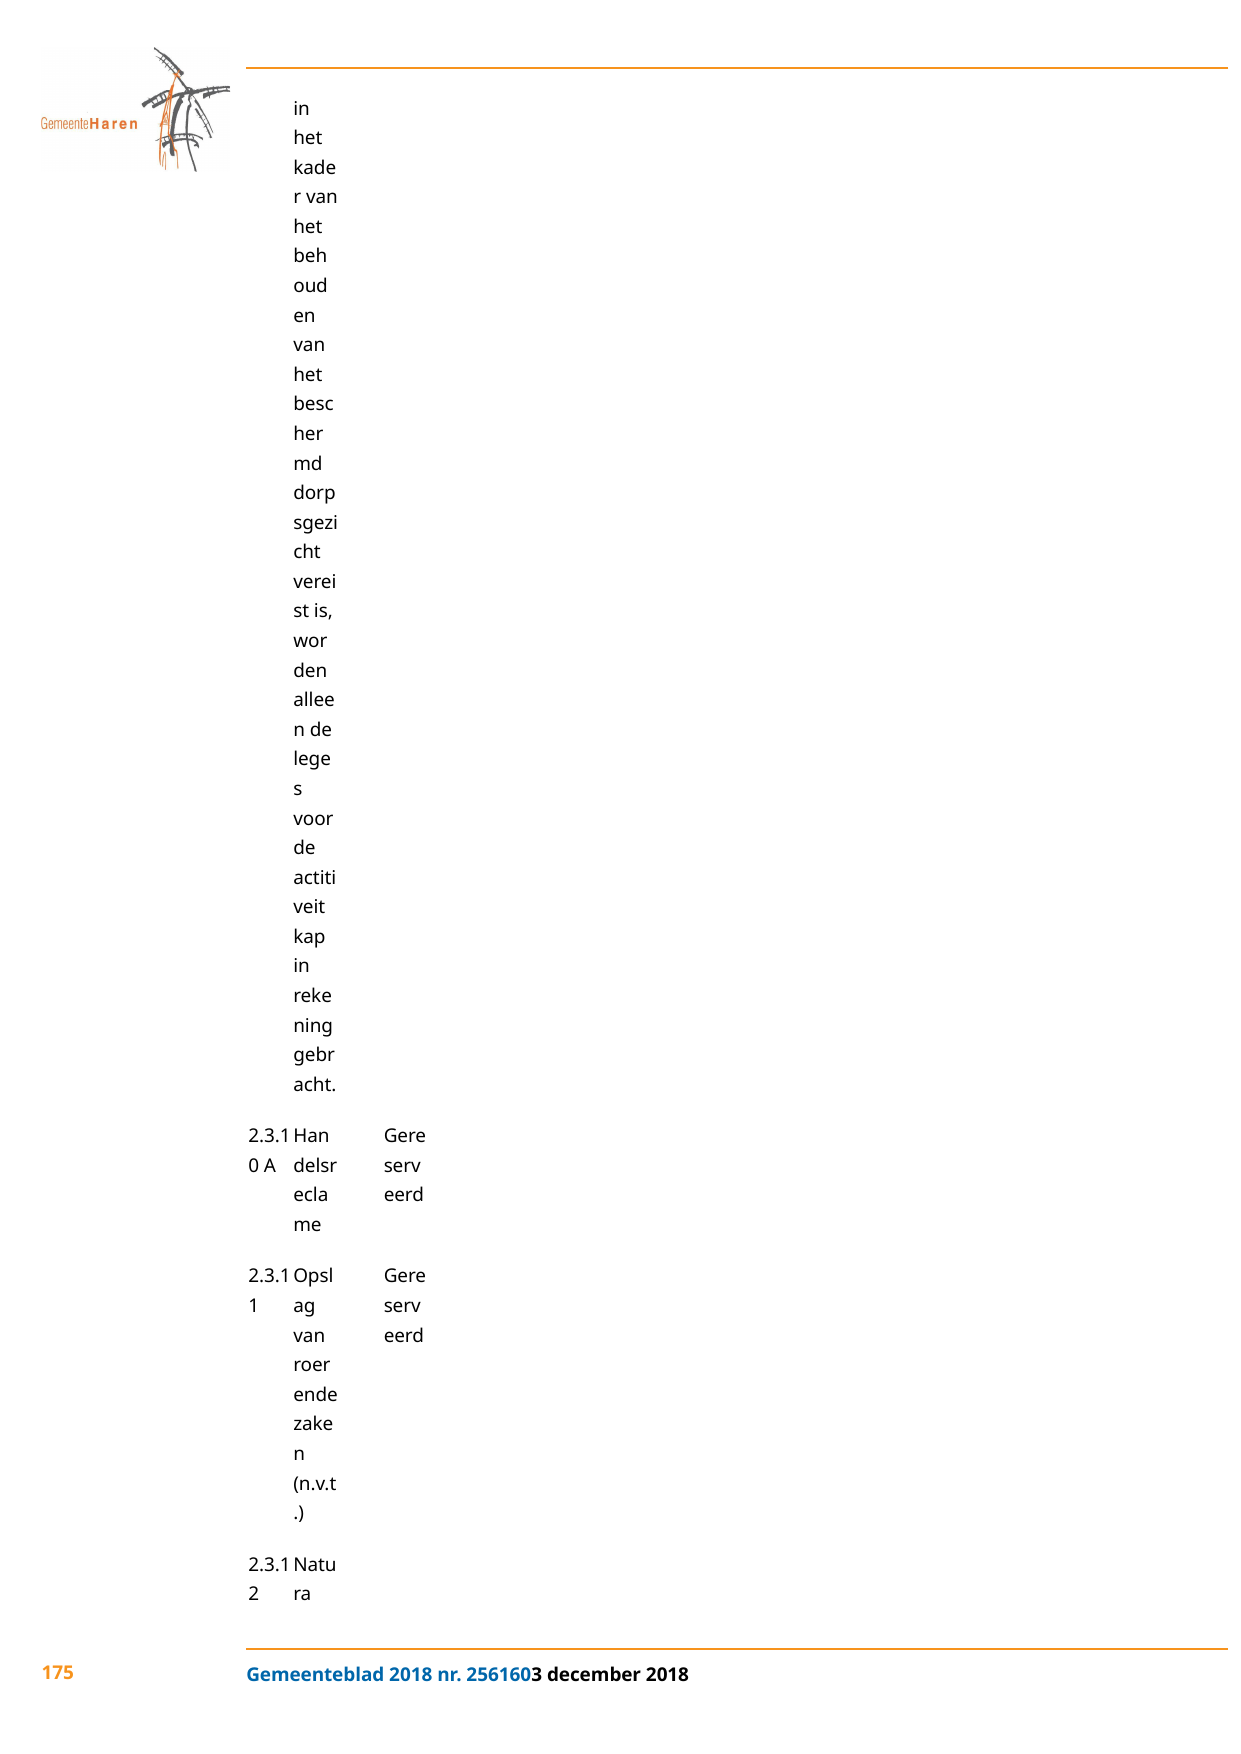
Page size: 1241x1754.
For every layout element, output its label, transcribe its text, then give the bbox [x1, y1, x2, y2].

table_cell Natura [293, 1551, 338, 1606]
table_cell Gereserveerd [384, 1263, 429, 1525]
table_cell [384, 1551, 429, 1606]
table_cell [338, 1551, 383, 1606]
table_cell [384, 1097, 429, 1122]
table_cell [384, 95, 429, 1097]
table_cell [338, 1525, 383, 1551]
table_cell [338, 1123, 383, 1237]
table_cell Handelsreclame [293, 1123, 338, 1237]
table_cell [248, 1525, 293, 1551]
table_cell 2.3.11 [248, 1263, 293, 1525]
table_cell [248, 1097, 293, 1122]
table_cell [293, 1237, 338, 1263]
picture [41, 47, 231, 172]
table_cell [338, 1237, 383, 1263]
table_cell Gereserveerd [384, 1123, 429, 1237]
table_cell [338, 1097, 383, 1122]
table_cell 2.3.10 A [248, 1123, 293, 1237]
table_cell [338, 95, 383, 1097]
table_cell [384, 1237, 429, 1263]
table_cell Opslag van roerende zaken (n.v.t.) [293, 1263, 338, 1525]
table_cell [248, 95, 293, 1097]
table_cell [384, 1525, 429, 1551]
table_cell 2.3.12 [248, 1551, 293, 1606]
table_cell in het kader van het behouden van het beschermd dorpsgezicht vereist is, worden alleen de leges voor de actitiveit kap in rekening gebracht. [293, 95, 338, 1097]
table_cell [338, 1263, 383, 1525]
table_cell [293, 1525, 338, 1551]
table_cell [293, 1097, 338, 1122]
table_cell [248, 1237, 293, 1263]
